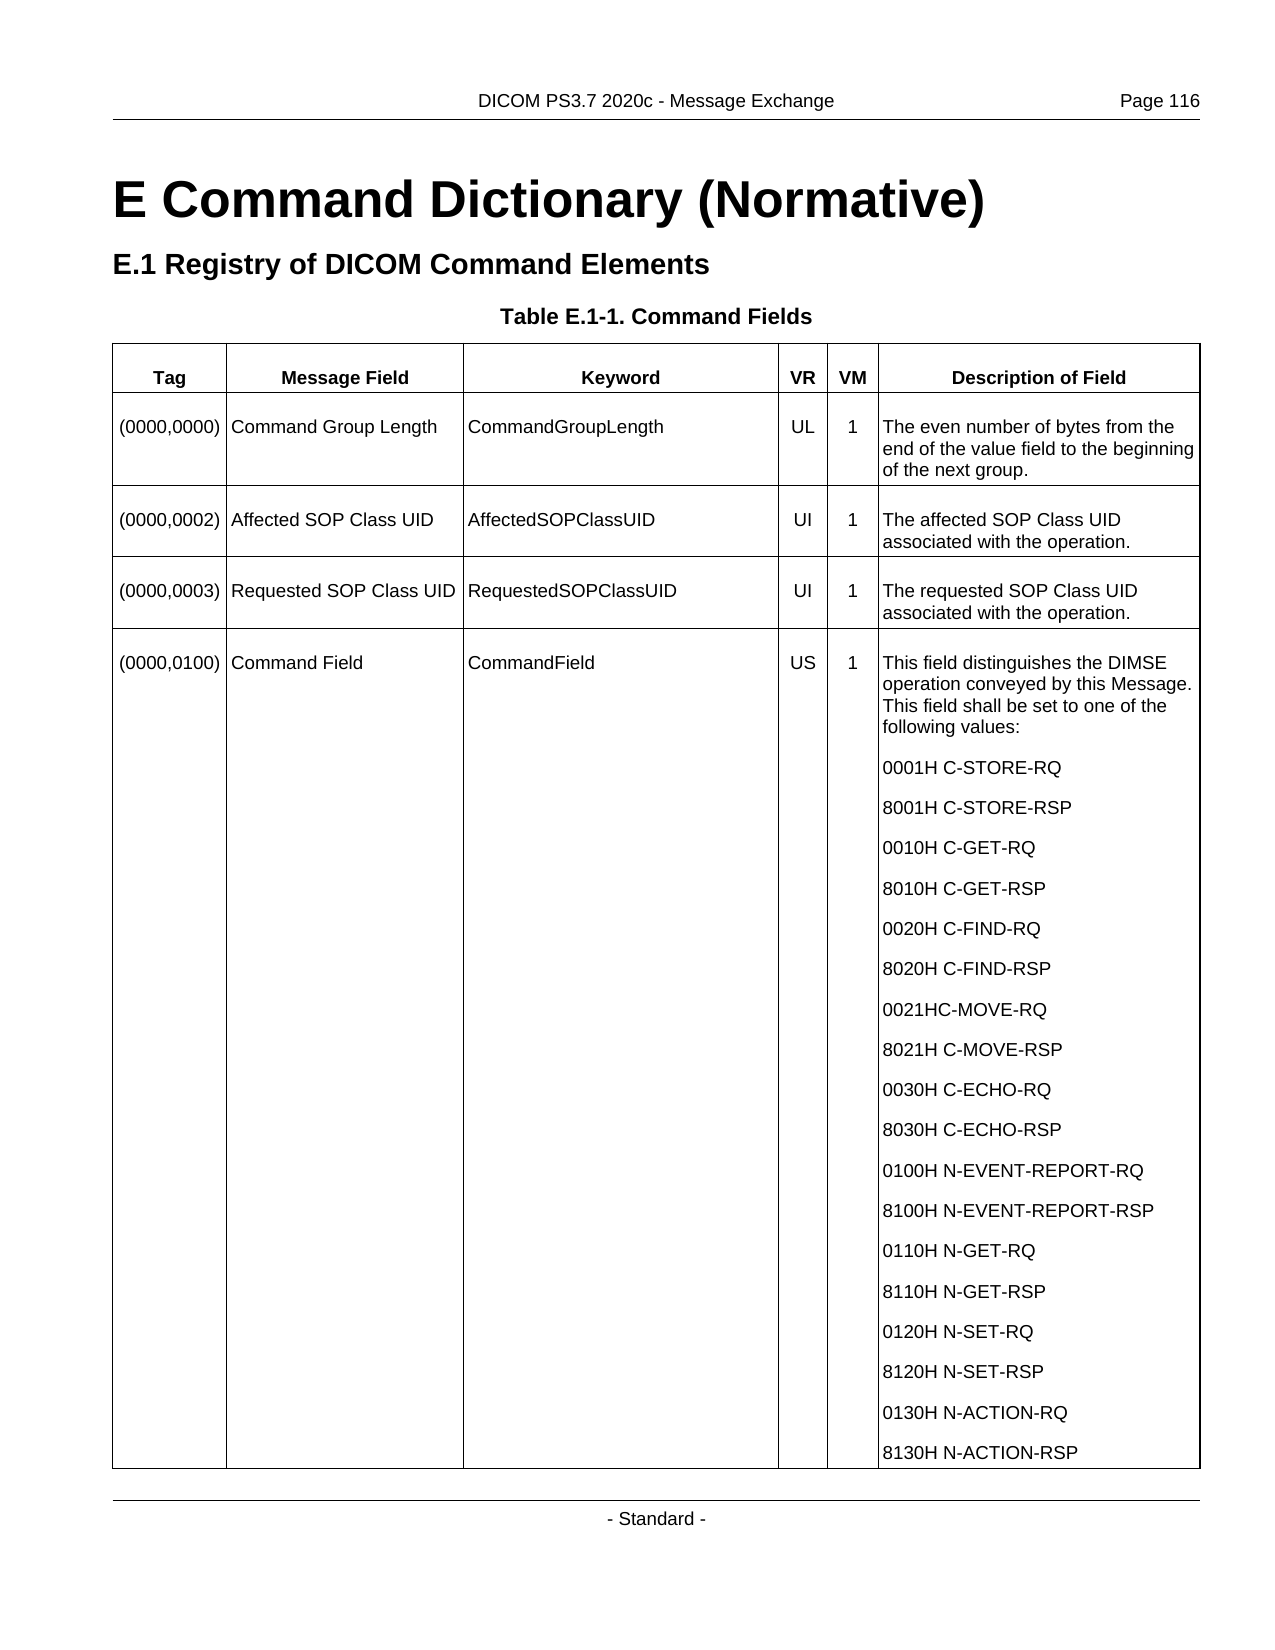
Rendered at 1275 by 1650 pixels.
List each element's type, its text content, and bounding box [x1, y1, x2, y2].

table_header VR [779, 344, 827, 392]
table_cell 1 [828, 486, 878, 556]
table_cell Affected SOP Class UID [227, 486, 463, 556]
table_cell UI [779, 486, 827, 556]
table_cell This field distinguishes the DIMSE operation conveyed by this Message. This field shall be set to one of the following values: 0001H C-STORE-RQ 8001H C-STORE-RSP 0010H C-GET-RQ 8010H C-GET-RSP 0020H C-FIND-RQ 8020H C-FIND-RSP 0021HC-MOVE-RQ 8021H C-MOVE-RSP 0030H C-ECHO-RQ 8030H C-ECHO-RSP 0100H N-EVENT-REPORT-RQ 8100H N-EVENT-REPORT-RSP 0110H N-GET-RQ 8110H N-GET-RSP 0120H N-SET-RQ 8120H N-SET-RSP 0130H N-ACTION-RQ 8130H N-ACTION-RSP [879, 629, 1199, 1467]
table_cell AffectedSOPClassUID [464, 486, 778, 556]
table_cell Requested SOP Class UID [227, 557, 463, 627]
table_header Message Field [227, 344, 463, 392]
text Table E.1-1. Command Fields [112, 303, 1200, 329]
table_cell RequestedSOPClassUID [464, 557, 778, 627]
table_cell US [779, 629, 827, 1467]
table_cell CommandGroupLength [464, 393, 778, 485]
table_header VM [828, 344, 878, 392]
table_cell 1 [828, 557, 878, 627]
table_cell CommandField [464, 629, 778, 1467]
table_header Tag [113, 344, 226, 392]
text E.1 Registry of DICOM Command Elements [112, 247, 1200, 281]
table_cell (0000,0100) [113, 629, 226, 1467]
table_cell Command Field [227, 629, 463, 1467]
table_cell (0000,0002) [113, 486, 226, 556]
table_header Keyword [464, 344, 778, 392]
text E Command Dictionary (Normative) [112, 169, 1200, 228]
table_cell The affected SOP Class UID associated with the operation. [879, 486, 1199, 556]
table_cell 1 [828, 393, 878, 485]
table_header Description of Field [879, 344, 1199, 392]
table_cell The requested SOP Class UID associated with the operation. [879, 557, 1199, 627]
table_cell Command Group Length [227, 393, 463, 485]
table_cell (0000,0000) [113, 393, 226, 485]
table_cell UI [779, 557, 827, 627]
table_cell 1 [828, 629, 878, 1467]
table_cell UL [779, 393, 827, 485]
table_cell (0000,0003) [113, 557, 226, 627]
table_cell The even number of bytes from the end of the value field to the beginning of the next group. [879, 393, 1199, 485]
